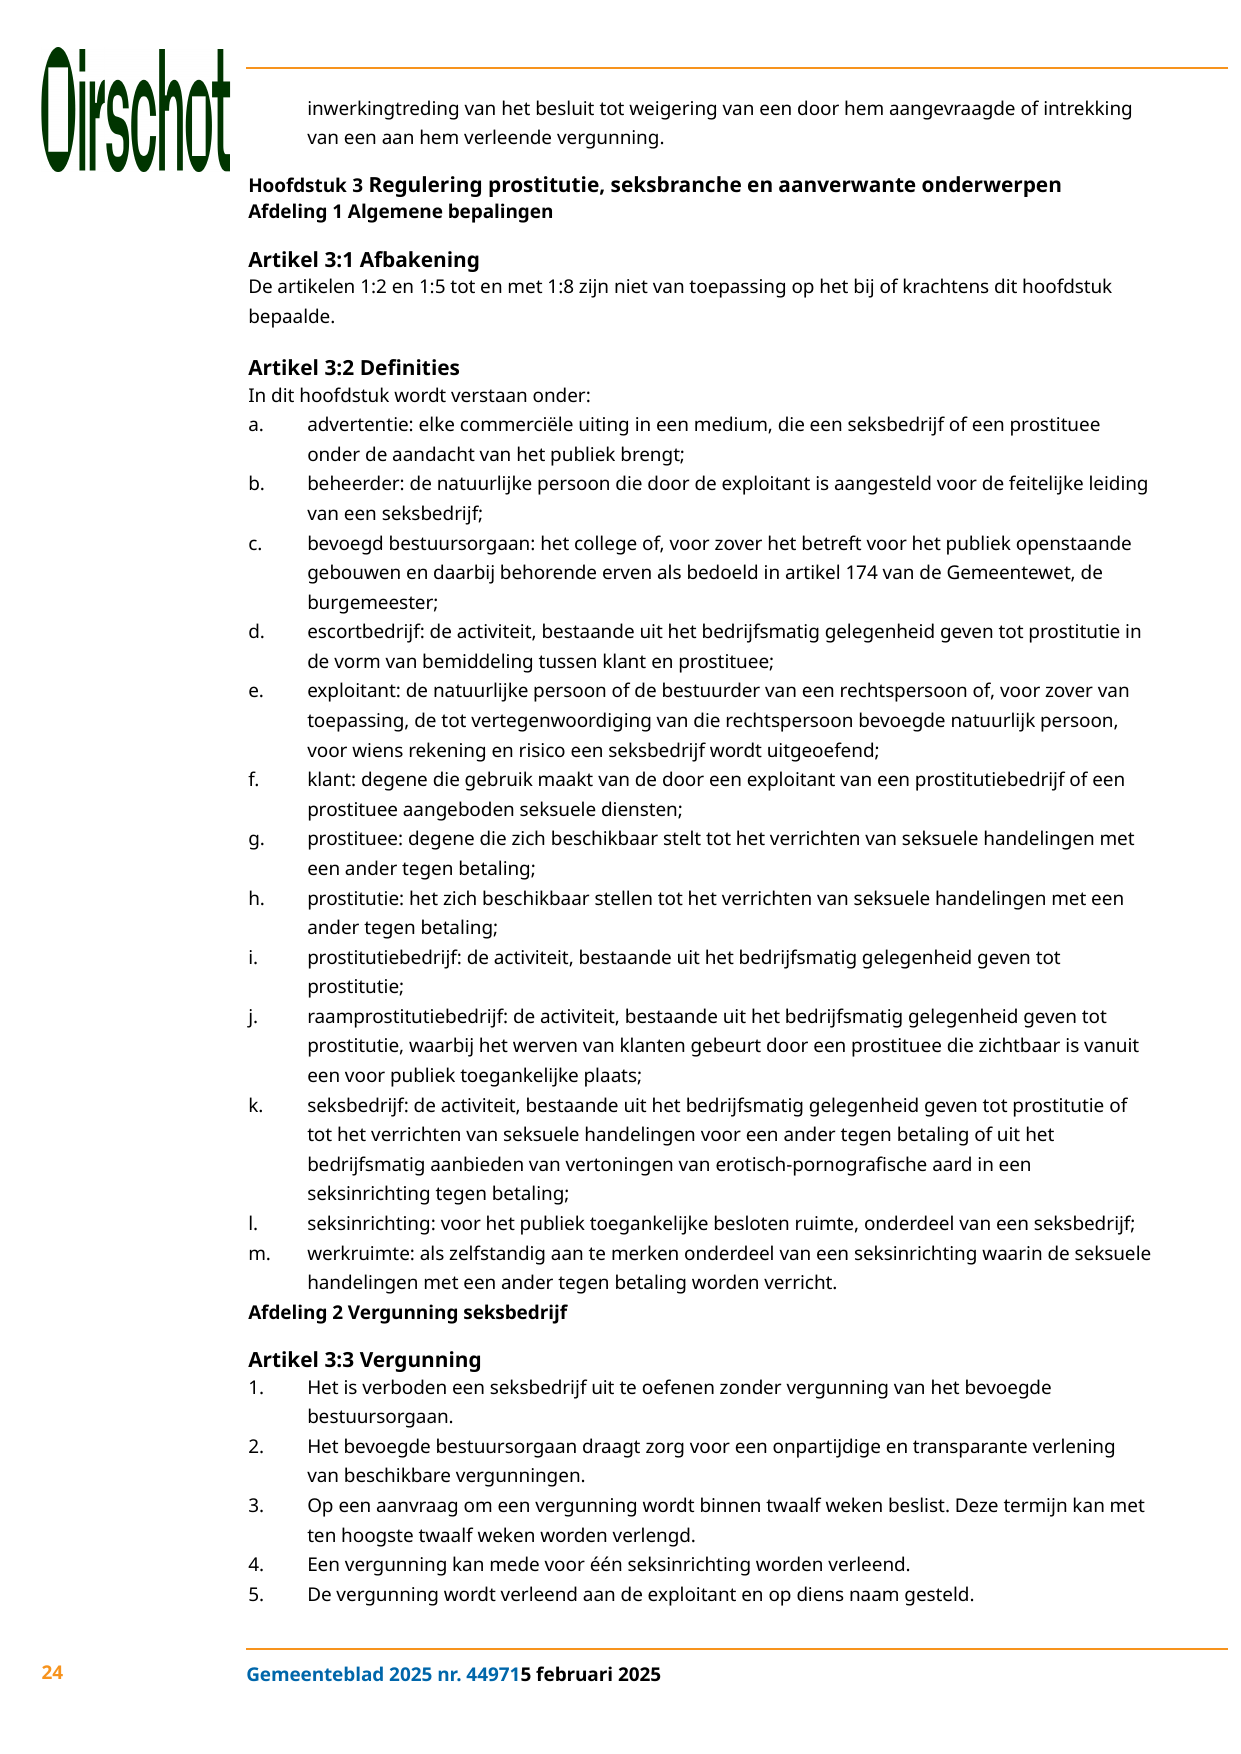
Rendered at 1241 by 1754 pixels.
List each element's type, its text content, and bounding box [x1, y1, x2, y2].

list bevoegd bestuursorgaan: het college of, voor zover het betreft voor het publiek openstaande gebouwen en daarbij behorende erven als bedoeld in artikel 174 van de Gemeentewet, de burgemeester; [248, 530, 1152, 615]
text Hoofdstuk 3 Regulering prostitutie, seksbranche en aanverwante onderwerpen [248, 170, 1152, 198]
list raamprostitutiebedrijf: de activiteit, bestaande uit het bedrijfsmatig gelegenheid geven tot prostitutie, waarbij het werven van klanten gebeurt door een prostituee die zichtbaar is vanuit een voor publiek toegankelijke plaats; [248, 1003, 1152, 1088]
text Afdeling 1 Algemene bepalingen [248, 198, 1152, 224]
text Artikel 3:2 Definities [248, 353, 1152, 382]
list seksinrichting: voor het publiek toegankelijke besloten ruimte, onderdeel van een seksbedrijf; [248, 1210, 1152, 1236]
list exploitant: de natuurlijke persoon of de bestuurder van een rechtspersoon of, voor zover van toepassing, de tot vertegenwoordiging van die rechtspersoon bevoegde natuurlijk persoon, voor wiens rekening en risico een seksbedrijf wordt uitgeoefend; [248, 678, 1152, 763]
text Artikel 3:3 Vergunning [248, 1346, 1152, 1374]
list klant: degene die gebruik maakt van de door een exploitant van een prostitutiebedrijf of een prostituee aangeboden seksuele diensten; [248, 766, 1152, 822]
list prostitutie: het zich beschikbaar stellen tot het verrichten van seksuele handelingen met een ander tegen betaling; [248, 885, 1152, 940]
text In dit hoofdstuk wordt verstaan onder: [248, 382, 1152, 408]
list prostitutiebedrijf: de activiteit, bestaande uit het bedrijfsmatig gelegenheid geven tot prostitutie; [248, 944, 1152, 999]
list advertentie: elke commerciële uiting in een medium, die een seksbedrijf of een prostituee onder de aandacht van het publiek brengt; [248, 411, 1152, 467]
list Het bevoegde bestuursorgaan draagt zorg voor een onpartijdige en transparante verlening van beschikbare vergunningen. [248, 1433, 1152, 1488]
picture [41, 47, 231, 172]
list seksbedrijf: de activiteit, bestaande uit het bedrijfsmatig gelegenheid geven tot prostitutie of tot het verrichten van seksuele handelingen voor een ander tegen betaling of uit het bedrijfsmatig aanbieden van vertoningen van erotisch-pornografische aard in een seksinrichting tegen betaling; [248, 1092, 1152, 1206]
list werkruimte: als zelfstandig aan te merken onderdeel van een seksinrichting waarin de seksuele handelingen met een ander tegen betaling worden verricht. [248, 1240, 1152, 1295]
text De artikelen 1:2 en 1:5 tot en met 1:8 zijn niet van toepassing op het bij of krachtens dit hoofdstuk bepaalde. [248, 273, 1152, 329]
list beheerder: de natuurlijke persoon die door de exploitant is aangesteld voor de feitelijke leiding van een seksbedrijf; [248, 471, 1152, 526]
list Het is verboden een seksbedrijf uit te oefenen zonder vergunning van het bevoegde bestuursorgaan. [248, 1374, 1152, 1429]
list Een vergunning kan mede voor één seksinrichting worden verleend. [248, 1551, 1152, 1577]
list prostituee: degene die zich beschikbaar stelt tot het verrichten van seksuele handelingen met een ander tegen betaling; [248, 826, 1152, 881]
list escortbedrijf: de activiteit, bestaande uit het bedrijfsmatig gelegenheid geven tot prostitutie in de vorm van bemiddeling tussen klant en prostituee; [248, 618, 1152, 674]
text Afdeling 2 Vergunning seksbedrijf [248, 1299, 1152, 1325]
text Artikel 3:1 Afbakening [248, 245, 1152, 273]
list Op een aanvraag om een vergunning wordt binnen twaalf weken beslist. Deze termijn kan met ten hoogste twaalf weken worden verlengd. [248, 1492, 1152, 1548]
list inwerkingtreding van het besluit tot weigering van een door hem aangevraagde of intrekking van een aan hem verleende vergunning. [248, 95, 1152, 150]
list De vergunning wordt verleend aan de exploitant en op diens naam gesteld. [248, 1581, 1152, 1607]
